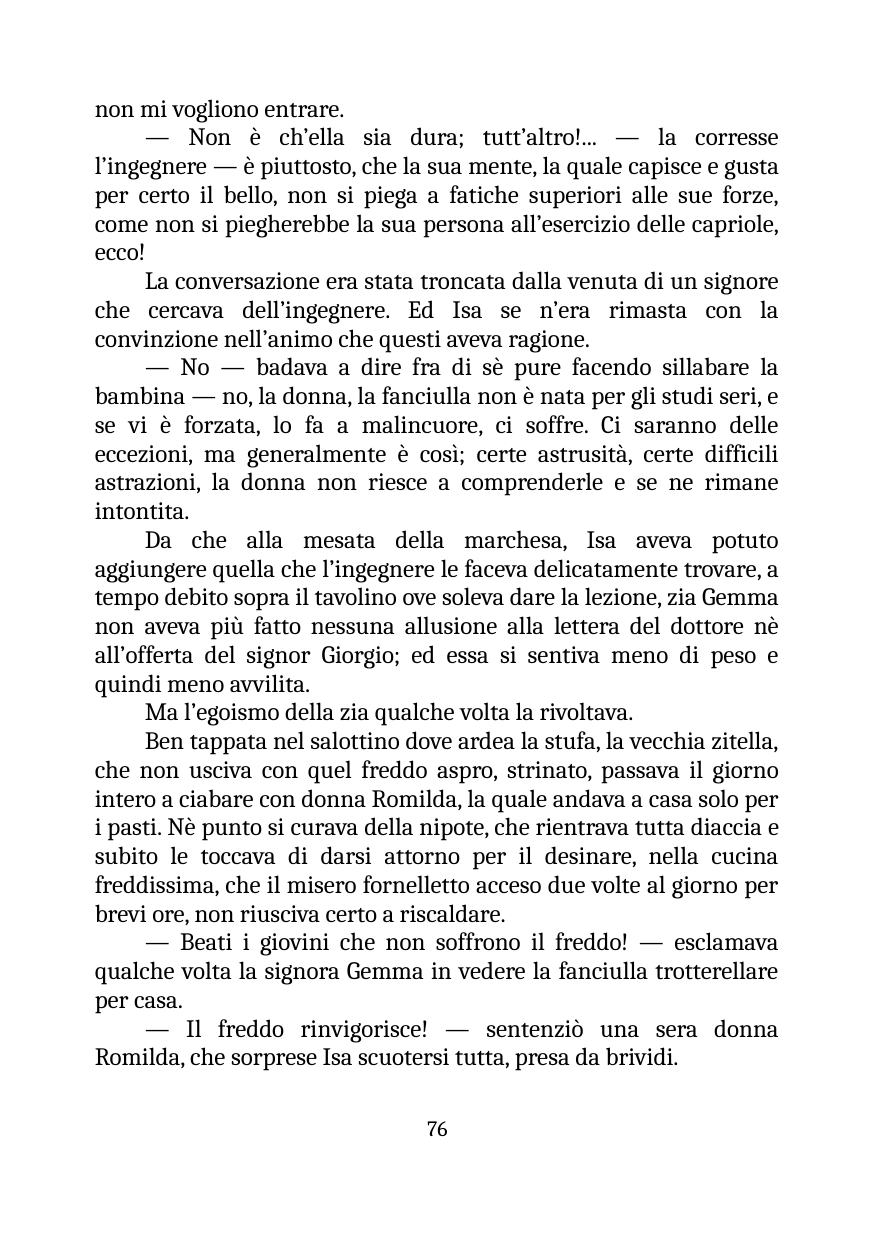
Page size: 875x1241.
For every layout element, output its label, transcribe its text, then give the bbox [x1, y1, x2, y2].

text Da che alla mesata della marchesa, Isa aveva potuto aggiungere quella che l’ingegnere le faceva delicatamente trovare, a tempo debito sopra il tavolino ove soleva dare la lezione, zia Gemma non aveva più fatto nessuna allusione alla lettera del dottore nè all’offerta del signor Giorgio; ed essa si sentiva meno di peso e quindi meno avvilita. [94, 526, 779, 698]
text Ma l’egoismo della zia qualche volta la rivoltava. [94, 698, 779, 727]
text La conversazione era stata troncata dalla venuta di un signore che cercava dell’ingegnere. Ed Isa se n’era rimasta con la convinzione nell’animo che questi aveva ragione. [94, 267, 779, 353]
text Ben tappata nel salottino dove ardea la stufa, la vecchia zitella, che non usciva con quel freddo aspro, strinato, passava il giorno intero a ciabare con donna Romilda, la quale andava a casa solo per i pasti. Nè punto si curava della nipote, che rientrava tutta diaccia e subito le toccava di darsi attorno per il desinare, nella cucina freddissima, che il misero fornelletto acceso due volte al giorno per brevi ore, non riusciva certo a riscaldare. [94, 727, 779, 928]
text non mi vogliono entrare. [94, 94, 779, 123]
text — Il freddo rinvigorisce! — sentenziò una sera donna Romilda, che sorprese Isa scuotersi tutta, presa da brividi. [94, 1014, 779, 1072]
text — No — badava a dire fra di sè pure facendo sillabare la bambina — no, la donna, la fanciulla non è nata per gli studi seri, e se vi è forzata, lo fa a malincuore, ci soffre. Ci saranno delle eccezioni, ma generalmente è così; certe astrusità, certe difficili astrazioni, la donna non riesce a comprenderle e se ne rimane intontita. [94, 353, 779, 526]
text — Beati i giovini che non soffrono il freddo! — esclamava qualche volta la signora Gemma in vedere la fanciulla trotterellare per casa. [94, 928, 779, 1014]
text — Non è ch’ella sia dura; tutt’altro!... — la corresse l’ingegnere — è piuttosto, che la sua mente, la quale capisce e gusta per certo il bello, non si piega a fatiche superiori alle sue forze, come non si piegherebbe la sua persona all’esercizio delle capriole, ecco! [94, 123, 779, 267]
